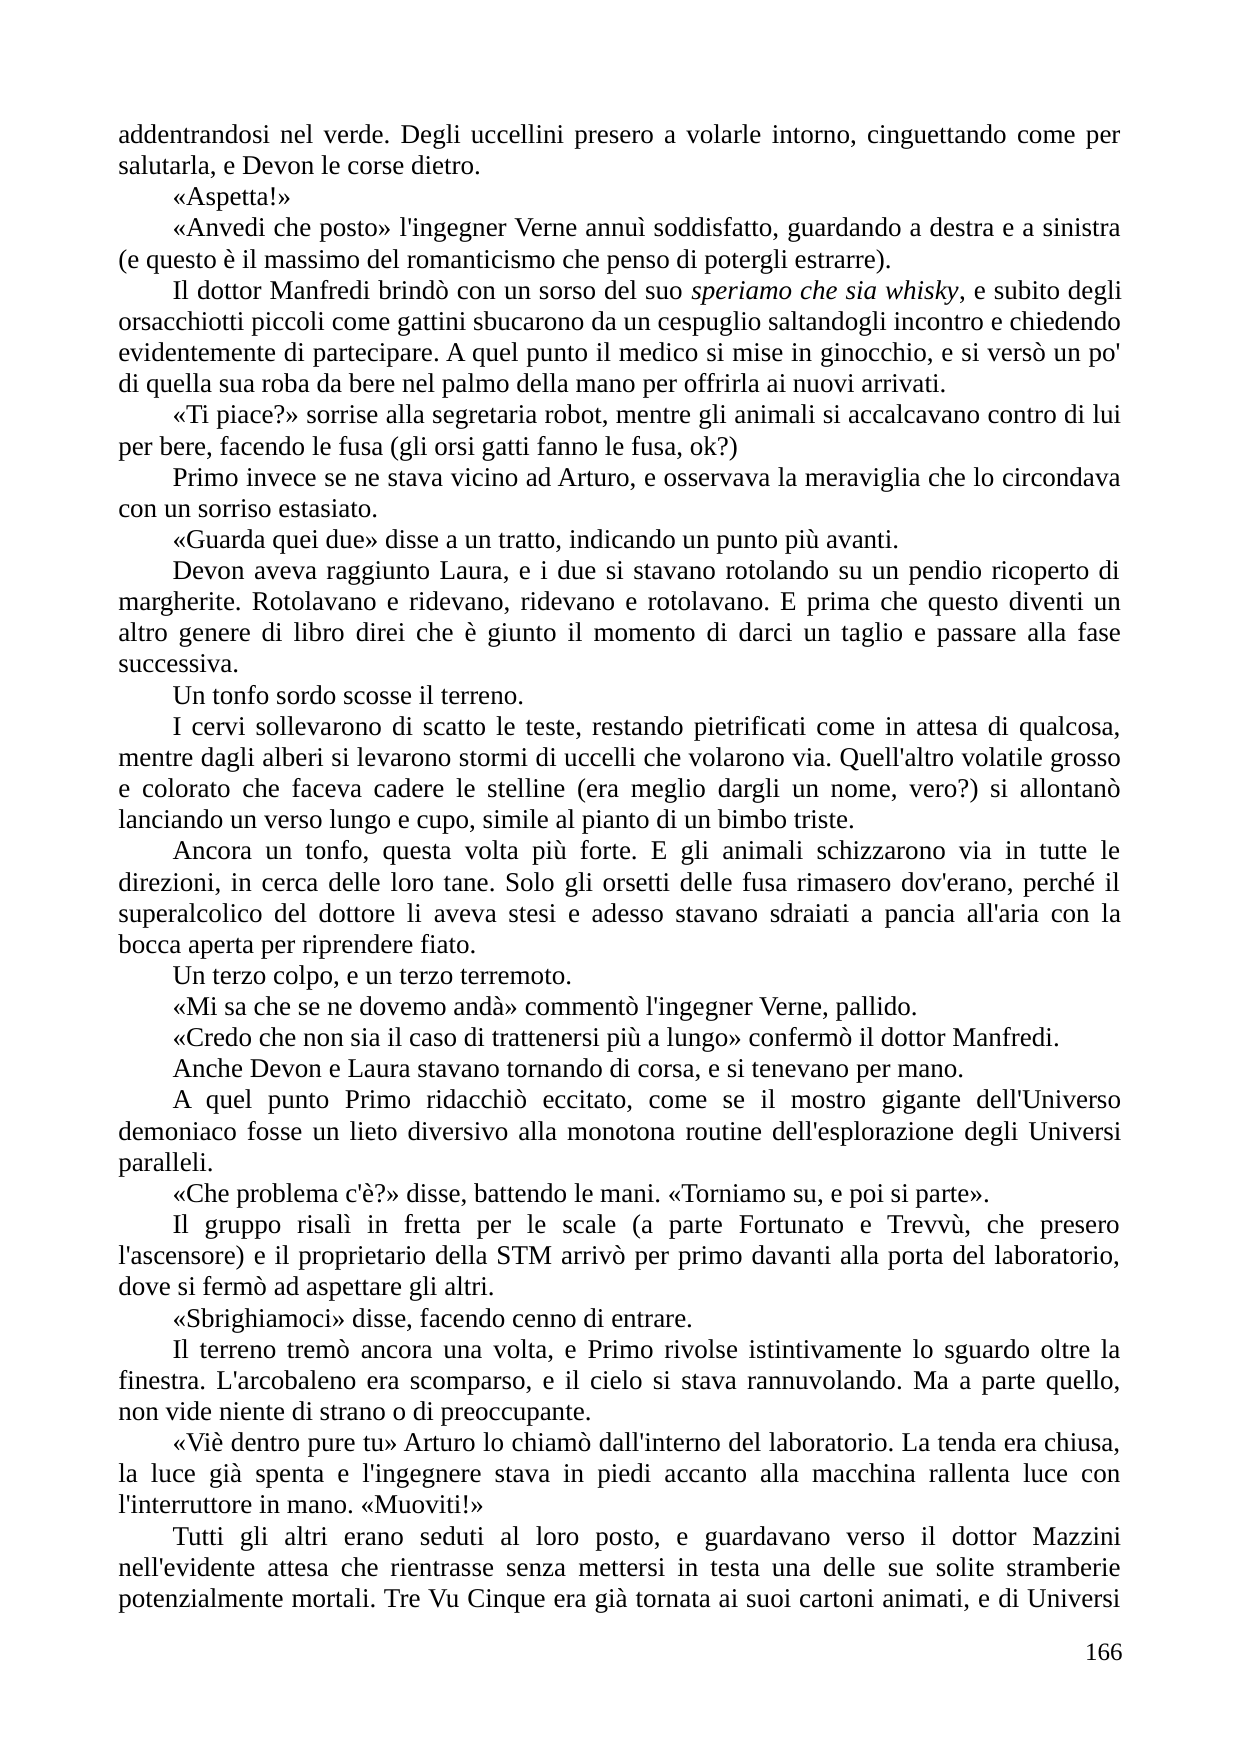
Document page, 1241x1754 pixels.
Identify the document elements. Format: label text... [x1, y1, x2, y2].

text «Mi sa che se ne dovemo andà» commentò l'ingegner Verne, pallido. [118, 990, 1122, 1021]
text «Guarda quei due» disse a un tratto, indicando un punto più avanti. [118, 523, 1122, 554]
text Il dottor Manfredi brindò con un sorso del suo speriamo che sia whisky, e subito degli orsacchiotti piccoli come gattini sbucarono da un cespuglio saltandogli incontro e chiedendo evidentemente di partecipare. A quel punto il medico si mise in ginocchio, e si versò un po' di quella sua roba da bere nel palmo della mano per offrirla ai nuovi arrivati. [118, 274, 1122, 398]
text «Aspetta!» [118, 180, 1122, 212]
text A quel punto Primo ridacchiò eccitato, come se il mostro gigante dell'Universo demoniaco fosse un lieto diversivo alla monotona routine dell'esplorazione degli Universi paralleli. [118, 1084, 1122, 1177]
text «Anvedi che posto» l'ingegner Verne annuì soddisfatto, guardando a destra e a sinistra (e questo è il massimo del romanticismo che penso di potergli estrarre). [118, 212, 1122, 274]
text I cervi sollevarono di scatto le teste, restando pietrificati come in attesa di qualcosa, mentre dagli alberi si levarono stormi di uccelli che volarono via. Quell'altro volatile grosso e colorato che faceva cadere le stelline (era meglio dargli un nome, vero?) si allontanò lanciando un verso lungo e cupo, simile al pianto di un bimbo triste. [118, 710, 1122, 834]
text Devon aveva raggiunto Laura, e i due si stavano rotolando su un pendio ricoperto di margherite. Rotolavano e ridevano, ridevano e rotolavano. E prima che questo diventi un altro genere di libro direi che è giunto il momento di darci un taglio e passare alla fase successiva. [118, 554, 1122, 679]
text Il terreno tremò ancora una volta, e Primo rivolse istintivamente lo sguardo oltre la finestra. L'arcobaleno era scomparso, e il cielo si stava rannuvolando. Ma a parte quello, non vide niente di strano o di preoccupante. [118, 1333, 1122, 1426]
text «Che problema c'è?» disse, battendo le mani. «Torniamo su, e poi si parte». [118, 1177, 1122, 1208]
text Tutti gli altri erano seduti al loro posto, e guardavano verso il dottor Mazzini nell'evidente attesa che rientrasse senza mettersi in testa una delle sue solite stramberie potenzialmente mortali. Tre Vu Cinque era già tornata ai suoi cartoni animati, e di Universi [118, 1520, 1122, 1613]
text addentrandosi nel verde. Degli uccellini presero a volarle intorno, cinguettando come per salutarla, e Devon le corse dietro. [118, 118, 1122, 180]
text «Credo che non sia il caso di trattenersi più a lungo» confermò il dottor Manfredi. [118, 1021, 1122, 1052]
text Ancora un tonfo, questa volta più forte. E gli animali schizzarono via in tutte le direzioni, in cerca delle loro tane. Solo gli orsetti delle fusa rimasero dov'erano, perché il superalcolico del dottore li aveva stesi e adesso stavano sdraiati a pancia all'aria con la bocca aperta per riprendere fiato. [118, 834, 1122, 959]
text Un terzo colpo, e un terzo terremoto. [118, 959, 1122, 990]
text Un tonfo sordo scosse il terreno. [118, 679, 1122, 710]
text «Sbrighiamoci» disse, facendo cenno di entrare. [118, 1302, 1122, 1333]
text Primo invece se ne stava vicino ad Arturo, e osservava la meraviglia che lo circondava con un sorriso estasiato. [118, 461, 1122, 523]
text Il gruppo risalì in fretta per le scale (a parte Fortunato e Trevvù, che presero l'ascensore) e il proprietario della STM arrivò per primo davanti alla porta del laboratorio, dove si fermò ad aspettare gli altri. [118, 1208, 1122, 1302]
text Anche Devon e Laura stavano tornando di corsa, e si tenevano per mano. [118, 1052, 1122, 1084]
text «Ti piace?» sorrise alla segretaria robot, mentre gli animali si accalcavano contro di lui per bere, facendo le fusa (gli orsi gatti fanno le fusa, ok?) [118, 398, 1122, 461]
text «Viè dentro pure tu» Arturo lo chiamò dall'interno del laboratorio. La tenda era chiusa, la luce già spenta e l'ingegnere stava in piedi accanto alla macchina rallenta luce con l'interruttore in mano. «Muoviti!» [118, 1426, 1122, 1520]
